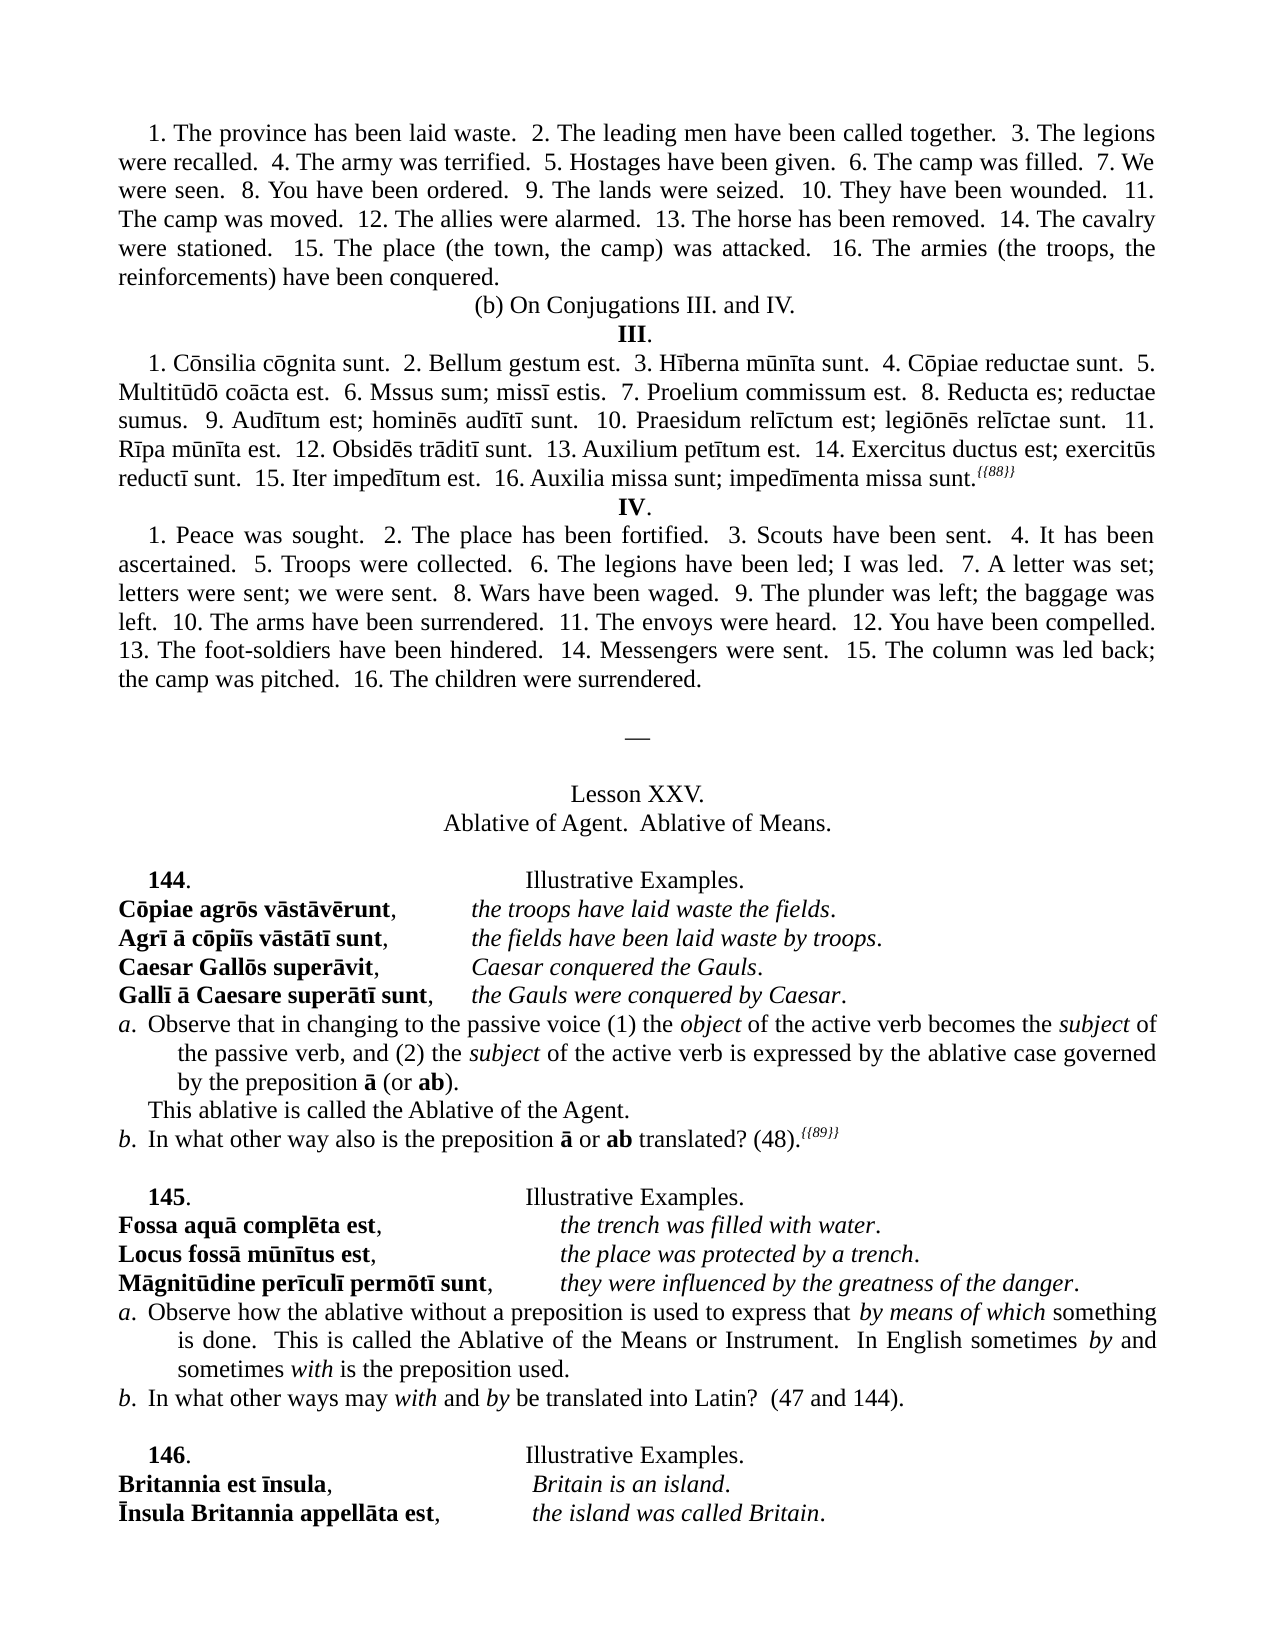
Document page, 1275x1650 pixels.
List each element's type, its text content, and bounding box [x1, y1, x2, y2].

text Britannia est īnsula, Britain is an island. [118, 1469, 1157, 1498]
text b. In what other ways may with and by be translated into Latin? (47 and 144). [118, 1383, 1157, 1412]
text b. In what other way also is the preposition ā or ab translated? (48).{{89}} [118, 1124, 1157, 1153]
text Īnsula Britannia appellāta est, the island was called Britain. [118, 1498, 1157, 1527]
text 144. Illustrative Examples. [118, 866, 1157, 894]
text a. Observe that in changing to the passive voice (1) the object of the active verb becomes the subject of the passive verb, and (2) the subject of the active verb is expressed by the ablative case governed by the preposition ā (or ab). [118, 1009, 1157, 1096]
text Agrī ā cōpiīs vāstātī sunt, the fields have been laid waste by troops. [118, 923, 1157, 952]
text Cōpiae agrōs vāstāvērunt, the troops have laid waste the fields. [118, 894, 1157, 923]
text III. [118, 319, 1157, 348]
text (b) On Conjugations III. and IV. [118, 291, 1157, 319]
text 1. Cōnsilia cōgnita sunt. 2. Bellum gestum est. 3. Hīberna mūnīta sunt. 4. Cōpiae reductae sunt. 5. Multitūdō coācta est. 6. Mssus sum; missī estis. 7. Proelium commissum est. 8. Reducta es; reductae sumus. 9. Audītum est; hominēs audītī sunt. 10. Praesidum relīctum est; legiōnēs relīctae sunt. 11. Rīpa mūnīta est. 12. Obsidēs trāditī sunt. 13. Auxilium petītum est. 14. Exercitus ductus est; exercitūs reductī sunt. 15. Iter impedītum est. 16. Auxilia missa sunt; impedīmenta missa sunt.{{88}} [118, 348, 1157, 492]
text a. Observe how the ablative without a preposition is used to express that by means of which something is done. This is called the Ablative of the Means or Instrument. In English sometimes by and sometimes with is the preposition used. [118, 1297, 1157, 1383]
text Lesson XXV. [118, 779, 1157, 808]
text 145. Illustrative Examples. [118, 1182, 1157, 1211]
text Caesar Gallōs superāvit, Caesar conquered the Gauls. [118, 952, 1157, 981]
text Gallī ā Caesare superātī sunt, the Gauls were conquered by Caesar. [118, 981, 1157, 1009]
text 1. The province has been laid waste. 2. The leading men have been called together. 3. The legions were recalled. 4. The army was terrified. 5. Hostages have been given. 6. The camp was filled. 7. We were seen. 8. You have been ordered. 9. The lands were seized. 10. They have been wounded. 11. The camp was moved. 12. The allies were alarmed. 13. The horse has been removed. 14. The cavalry were stationed. 15. The place (the town, the camp) was attacked. 16. The armies (the troops, the reinforcements) have been conquered. [118, 118, 1157, 291]
text Locus fossā mūnītus est, the place was protected by a trench. [118, 1239, 1157, 1268]
text 146. Illustrative Examples. [118, 1441, 1157, 1469]
text — [118, 722, 1157, 751]
text 1. Peace was sought. 2. The place has been fortified. 3. Scouts have been sent. 4. It has been ascertained. 5. Troops were collected. 6. The legions have been led; I was led. 7. A letter was set; letters were sent; we were sent. 8. Wars have been waged. 9. The plunder was left; the baggage was left. 10. The arms have been surrendered. 11. The envoys were heard. 12. You have been compelled. 13. The foot-soldiers have been hindered. 14. Messengers were sent. 15. The column was led back; the camp was pitched. 16. The children were surrendered. [118, 521, 1157, 693]
text Ablative of Agent. Ablative of Means. [118, 808, 1157, 837]
text Māgnitūdine perīculī permōtī sunt, they were influenced by the greatness of the danger. [118, 1268, 1157, 1297]
text IV. [118, 492, 1157, 521]
text This ablative is called the Ablative of the Agent. [118, 1096, 1157, 1124]
text Fossa aquā complēta est, the trench was filled with water. [118, 1211, 1157, 1239]
